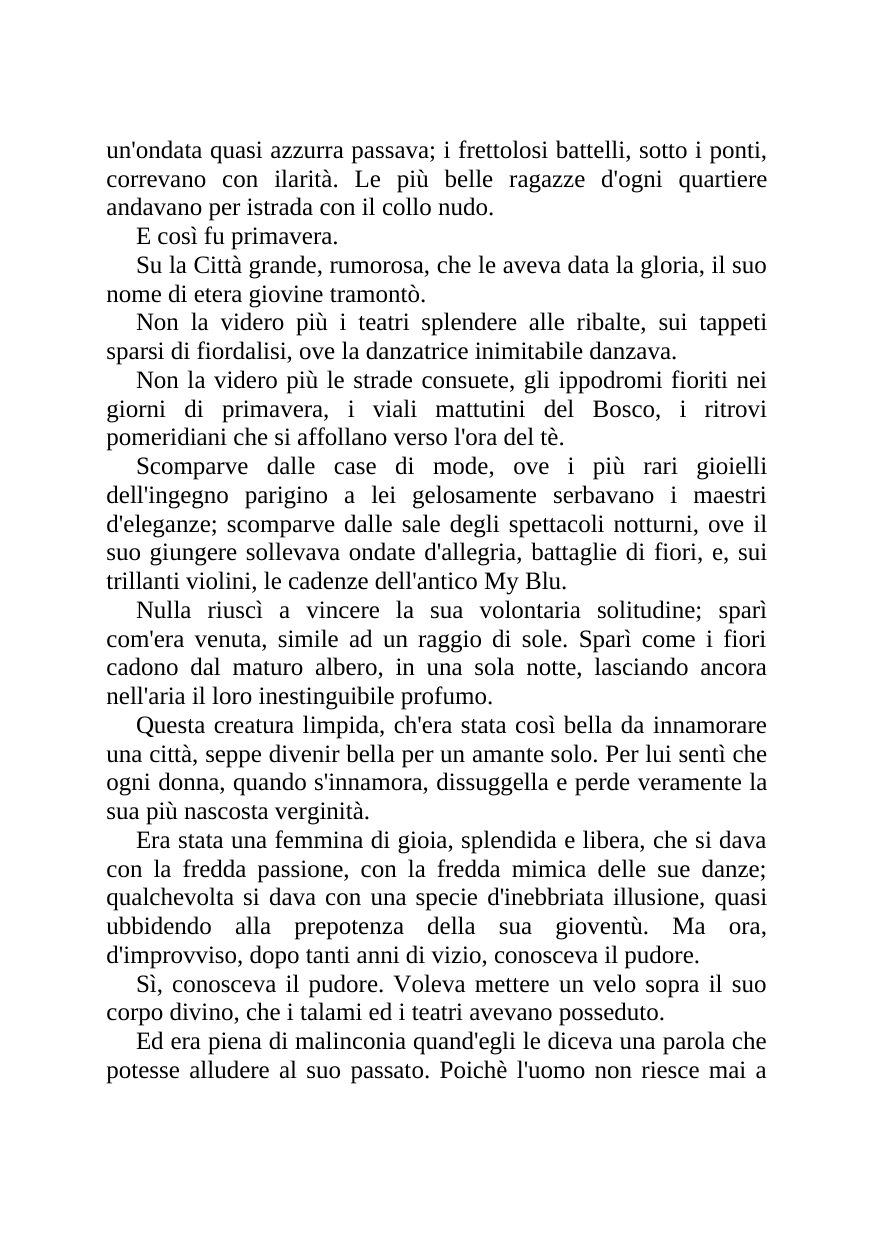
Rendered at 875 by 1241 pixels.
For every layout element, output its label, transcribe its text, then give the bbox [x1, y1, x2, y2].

text Su la Città grande, rumorosa, che le aveva data la gloria, il suo nome di etera giovine tramontò. [106, 250, 768, 307]
text Ed era piena di malinconia quand'egli le diceva una parola che potesse alludere al suo passato. Poichè l'uomo non riesce mai a [106, 1026, 768, 1084]
text Sì, conosceva il pudore. Voleva mettere un velo sopra il suo corpo divino, che i talami ed i teatri avevano posseduto. [106, 969, 768, 1026]
text un'ondata quasi azzurra passava; i frettolosi battelli, sotto i ponti, correvano con ilarità. Le più belle ragazze d'ogni quartiere andavano per istrada con il collo nudo. [106, 135, 768, 221]
text Non la videro più i teatri splendere alle ribalte, sui tappeti sparsi di fiordalisi, ove la danzatrice inimitabile danzava. [106, 307, 768, 365]
text E così fu primavera. [106, 221, 768, 250]
text Era stata una femmina di gioia, splendida e libera, che si dava con la fredda passione, con la fredda mimica delle sue danze; qualchevolta si dava con una specie d'inebbriata illusione, quasi ubbidendo alla prepotenza della sua gioventù. Ma ora, d'improvviso, dopo tanti anni di vizio, conosceva il pudore. [106, 825, 768, 969]
text Non la videro più le strade consuete, gli ippodromi fioriti nei giorni di primavera, i viali mattutini del Bosco, i ritrovi pomeridiani che si affollano verso l'ora del tè. [106, 365, 768, 451]
text Scomparve dalle case di mode, ove i più rari gioielli dell'ingegno parigino a lei gelosamente serbavano i maestri d'eleganze; scomparve dalle sale degli spettacoli notturni, ove il suo giungere sollevava ondate d'allegria, battaglie di fiori, e, sui trillanti violini, le cadenze dell'antico My Blu. [106, 451, 768, 595]
text Questa creatura limpida, ch'era stata così bella da innamorare una città, seppe divenir bella per un amante solo. Per lui sentì che ogni donna, quando s'innamora, dissuggella e perde veramente la sua più nascosta verginità. [106, 710, 768, 825]
text Nulla riuscì a vincere la sua volontaria solitudine; sparì com'era venuta, simile ad un raggio di sole. Sparì come i fiori cadono dal maturo albero, in una sola notte, lasciando ancora nell'aria il loro inestinguibile profumo. [106, 595, 768, 710]
